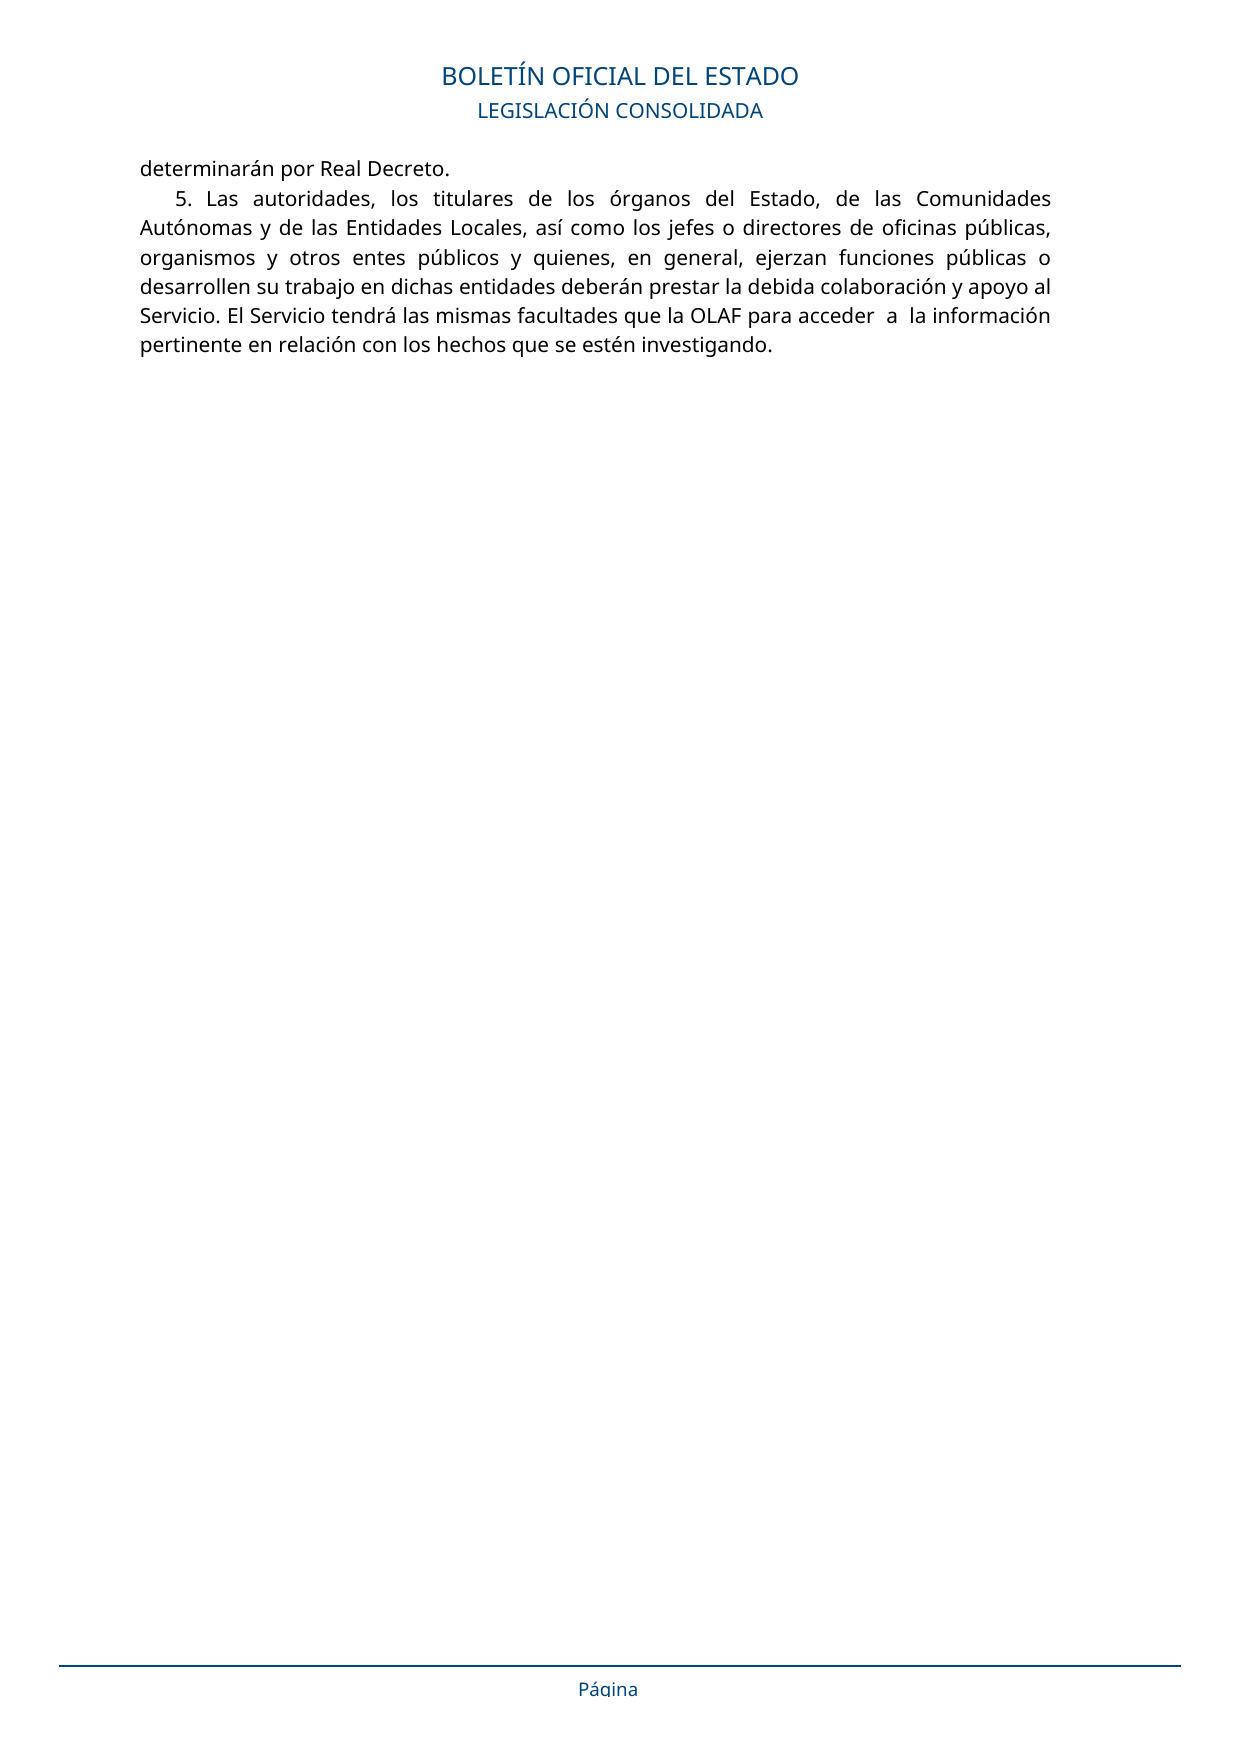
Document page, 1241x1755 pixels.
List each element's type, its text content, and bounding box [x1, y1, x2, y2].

list Las autoridades, los titulares de los órganos del Estado, de las Comunidades Autónomas y de las Entidades Locales, así como los jefes o directores de oficinas públicas, organismos y otros entes públicos y quienes, en general, ejerzan funciones públicas o desarrollen su trabajo en dichas entidades deberán prestar la debida colaboración y apoyo al Servicio. El Servicio tendrá las mismas facultades que la OLAF para acceder a la información pertinente en relación con los hechos que se estén investigando. [139, 184, 1052, 359]
list determinarán por Real Decreto. [139, 154, 1052, 183]
